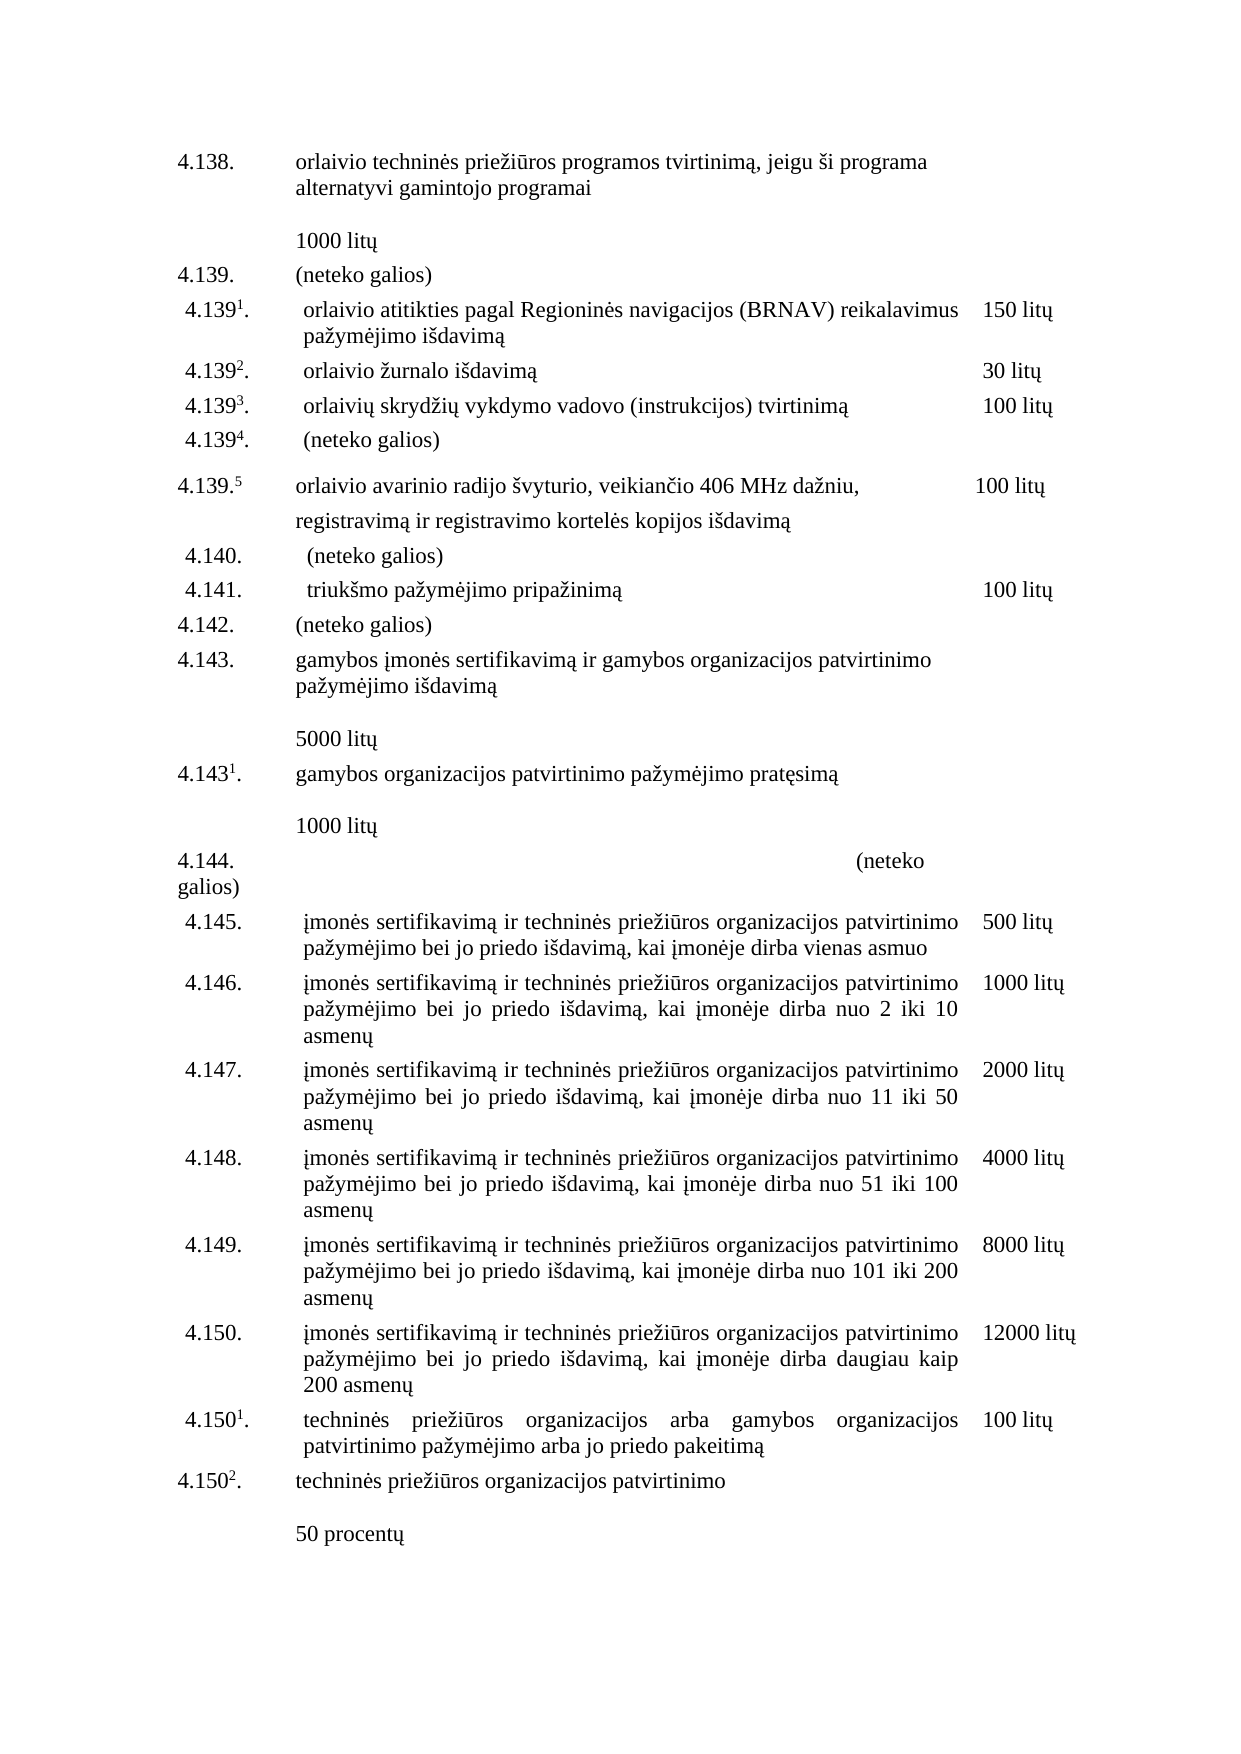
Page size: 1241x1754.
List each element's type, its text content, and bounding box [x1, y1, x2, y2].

table_cell įmonės sertifikavimą ir techninės priežiūros organizacijos patvirtinimo pažymėjimo bei jo priedo išdavimą, kai įmonėje dirba nuo 11 iki 50 asmenų [292, 1056, 971, 1144]
table_cell įmonės sertifikavimą ir techninės priežiūros organizacijos patvirtinimo pažymėjimo bei jo priedo išdavimą, kai įmonėje dirba nuo 101 iki 200 asmenų [292, 1231, 971, 1319]
text 4.138. orlaivio techninės priežiūros programos tvirtinimą, jeigu ši programa alternatyvi gamintojo programai 1000 litų [177, 148, 945, 253]
table_cell įmonės sertifikavimą ir techninės priežiūros organizacijos patvirtinimo pažymėjimo bei jo priedo išdavimą, kai įmonėje dirba nuo 51 iki 100 asmenų [292, 1144, 971, 1231]
table_cell 4.1501. [174, 1406, 292, 1467]
table_cell 4000 litų [971, 1144, 1144, 1231]
table_header (neteko galios) [292, 542, 971, 576]
table_cell 4.1394. [174, 427, 292, 461]
table_cell 4.148. [174, 1144, 292, 1231]
table_cell techninės priežiūros organizacijos arba gamybos organizacijos patvirtinimo pažymėjimo arba jo priedo pakeitimą [292, 1406, 971, 1467]
table_cell 4.150. [174, 1319, 292, 1406]
text registravimą ir registravimo kortelės kopijos išdavimą [162, 507, 1122, 533]
table_cell orlaivių skrydžių vykdymo vadovo (instrukcijos) tvirtinimą [292, 392, 971, 427]
table_header 4.145. [174, 908, 292, 969]
table_header [971, 542, 1144, 576]
table_cell 4.1392. [174, 357, 292, 392]
table_cell 4.149. [174, 1231, 292, 1319]
table_cell 30 litų [971, 357, 1144, 392]
table_cell 100 litų [971, 576, 1144, 611]
text 4.143. gamybos įmonės sertifikavimą ir gamybos organizacijos patvirtinimo pažymėjimo išdavimą 5000 litų [177, 646, 945, 751]
table_cell 1000 litų [971, 969, 1144, 1056]
table_cell triukšmo pažymėjimo pripažinimą [292, 576, 971, 611]
table_header įmonės sertifikavimą ir techninės priežiūros organizacijos patvirtinimo pažymėjimo bei jo priedo išdavimą, kai įmonėje dirba vienas asmuo [292, 908, 971, 969]
text 4.142. (neteko galios) [177, 611, 945, 637]
table_cell 2000 litų [971, 1056, 1144, 1144]
table_header 4.140. [174, 542, 292, 576]
table_header 4.1391. [174, 296, 292, 357]
table_cell 4.141. [174, 576, 292, 611]
table_cell 12000 litų [971, 1319, 1144, 1406]
table_cell 100 litų [971, 392, 1144, 427]
table_cell 4.146. [174, 969, 292, 1056]
table_cell (neteko galios) [292, 427, 971, 461]
table_cell įmonės sertifikavimą ir techninės priežiūros organizacijos patvirtinimo pažymėjimo bei jo priedo išdavimą, kai įmonėje dirba nuo 2 iki 10 asmenų [292, 969, 971, 1056]
table_cell 8000 litų [971, 1231, 1144, 1319]
table_cell 4.147. [174, 1056, 292, 1144]
table_cell [971, 427, 1144, 461]
text 4.139. (neteko galios) [177, 261, 945, 288]
text 4.139.5 orlaivio avarinio radijo švyturio, veikiančio 406 MHz dažniu, 100 litų [177, 461, 1122, 499]
table_header 500 litų [971, 908, 1144, 969]
text 4.1431. gamybos organizacijos patvirtinimo pažymėjimo pratęsimą 1000 litų [177, 759, 945, 839]
text 4.1502. techninės priežiūros organizacijos patvirtinimo 50 procentų [177, 1467, 945, 1546]
table_header orlaivio atitikties pagal Regioninės navigacijos (BRNAV) reikalavimus pažymėjimo išdavimą [292, 296, 971, 357]
table_cell orlaivio žurnalo išdavimą [292, 357, 971, 392]
table_cell 100 litų [971, 1406, 1144, 1467]
table_cell 4.1393. [174, 392, 292, 427]
table_header 150 litų [971, 296, 1144, 357]
table_cell įmonės sertifikavimą ir techninės priežiūros organizacijos patvirtinimo pažymėjimo bei jo priedo išdavimą, kai įmonėje dirba daugiau kaip 200 asmenų [292, 1319, 971, 1406]
list (neteko galios) [177, 847, 945, 900]
